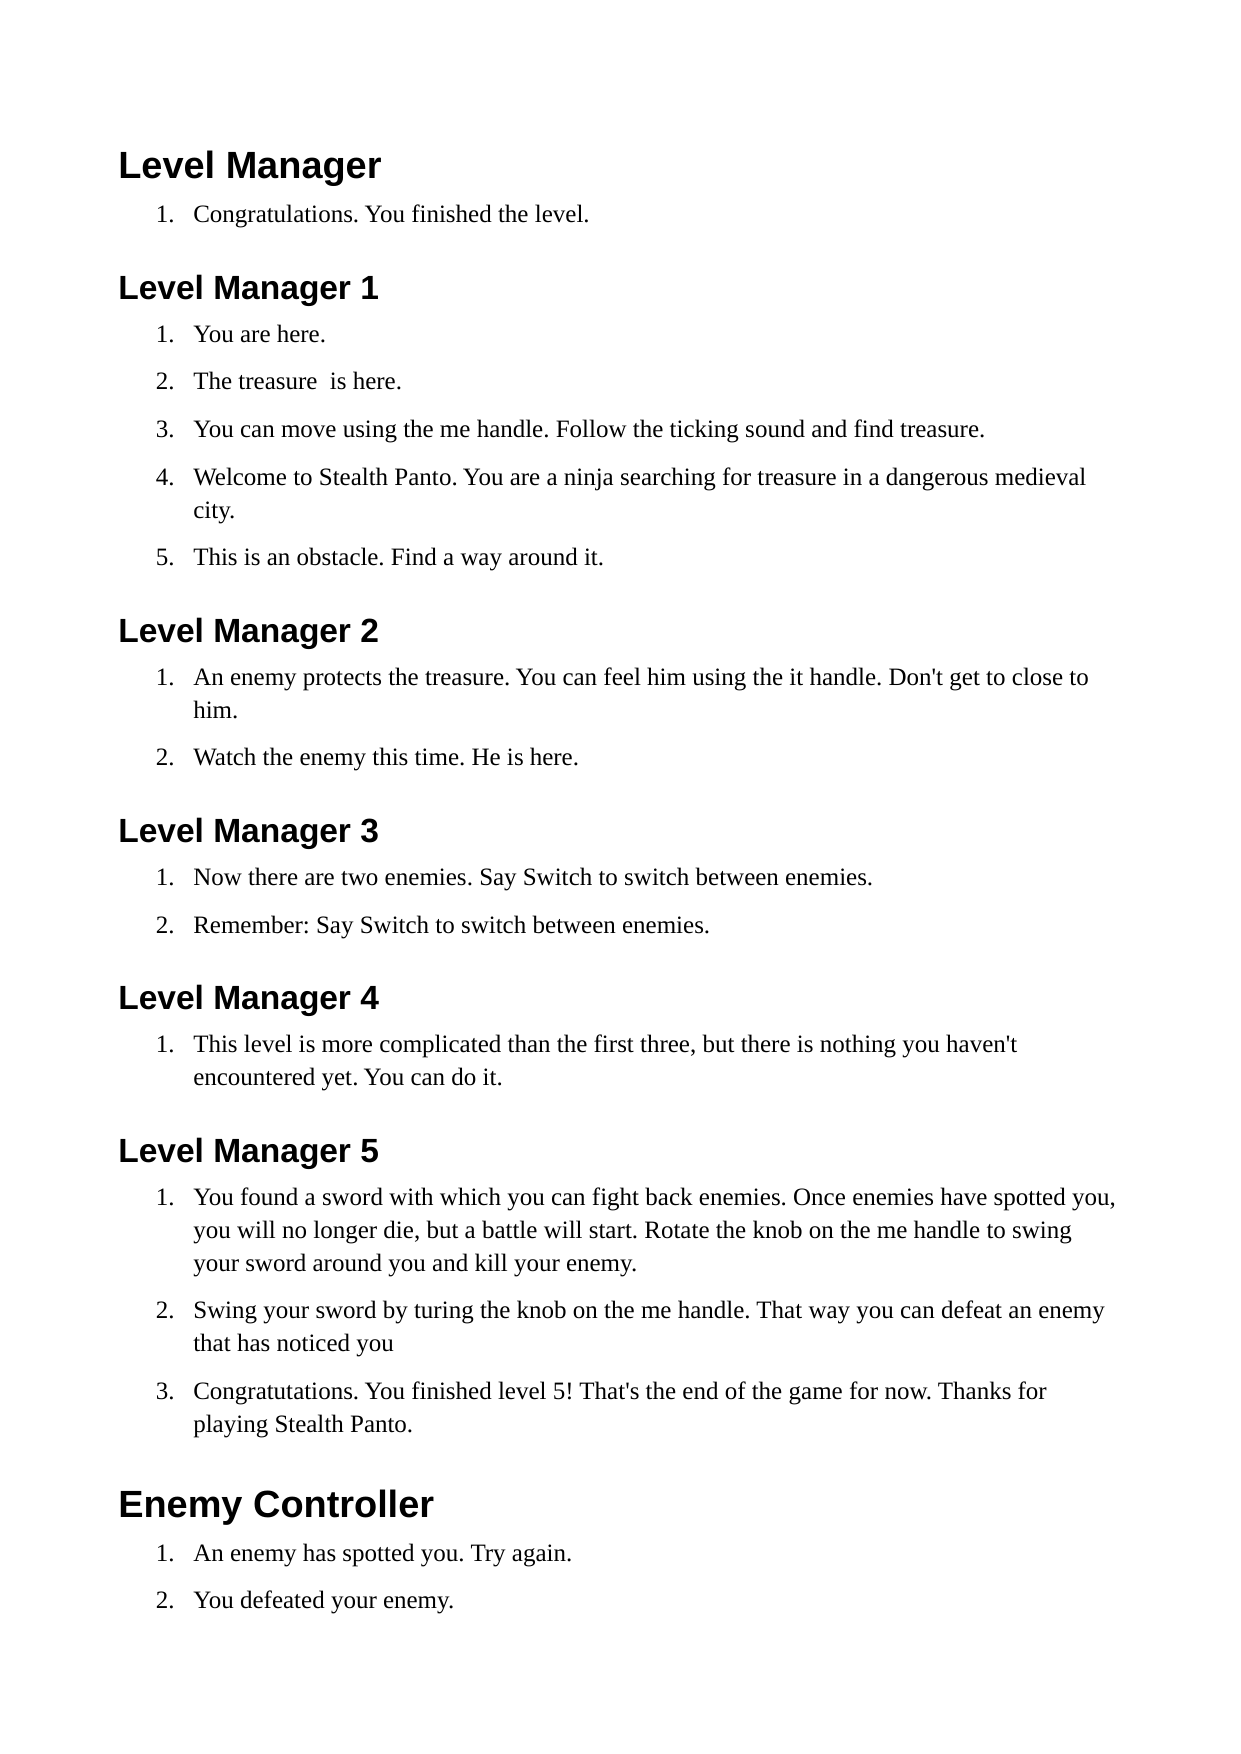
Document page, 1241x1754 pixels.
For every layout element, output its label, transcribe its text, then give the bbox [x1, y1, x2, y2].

list An enemy has spotted you. Try again. [156, 1538, 1122, 1567]
list This is an obstacle. Find a way around it. [156, 542, 1122, 571]
list Swing your sword by turing the knob on the me handle. That way you can defeat an enemy that has noticed you [156, 1296, 1122, 1357]
list You defeated your enemy. [156, 1586, 1122, 1614]
list Congratutations. You finished level 5! That's the end of the game for now. Thanks for playing Stealth Panto. [156, 1376, 1122, 1438]
subtitle Level Manager 2 [118, 611, 1122, 649]
list You found a sword with which you can fight back enemies. Once enemies have spotted you, you will no longer die, but a battle will start. Rotate the knob on the me handle to swing your sword around you and kill your enemy. [156, 1182, 1122, 1277]
list Welcome to Stealth Panto. You are a ninja searching for treasure in a dangerous medieval city. [156, 462, 1122, 523]
subtitle Level Manager 4 [118, 978, 1122, 1017]
list This level is more complicated than the first three, but there is nothing you haven't encountered yet. You can do it. [156, 1029, 1122, 1091]
subtitle Level Manager 5 [118, 1131, 1122, 1169]
subtitle Level Manager 1 [118, 268, 1122, 306]
list An enemy protects the treasure. You can feel him using the it handle. Don't get to close to him. [156, 662, 1122, 724]
subtitle Level Manager 3 [118, 811, 1122, 849]
list Watch the enemy this time. He is here. [156, 742, 1122, 771]
list You can move using the me handle. Follow the ticking sound and find treasure. [156, 414, 1122, 443]
subtitle Enemy Controller [118, 1482, 1122, 1525]
list You are here. [156, 319, 1122, 348]
subtitle Level Manager [118, 143, 1122, 187]
list The treasure is here. [156, 366, 1122, 395]
list Congratulations. You finished the level. [156, 199, 1122, 228]
list Now there are two enemies. Say Switch to switch between enemies. [156, 862, 1122, 891]
list Remember: Say Switch to switch between enemies. [156, 910, 1122, 938]
